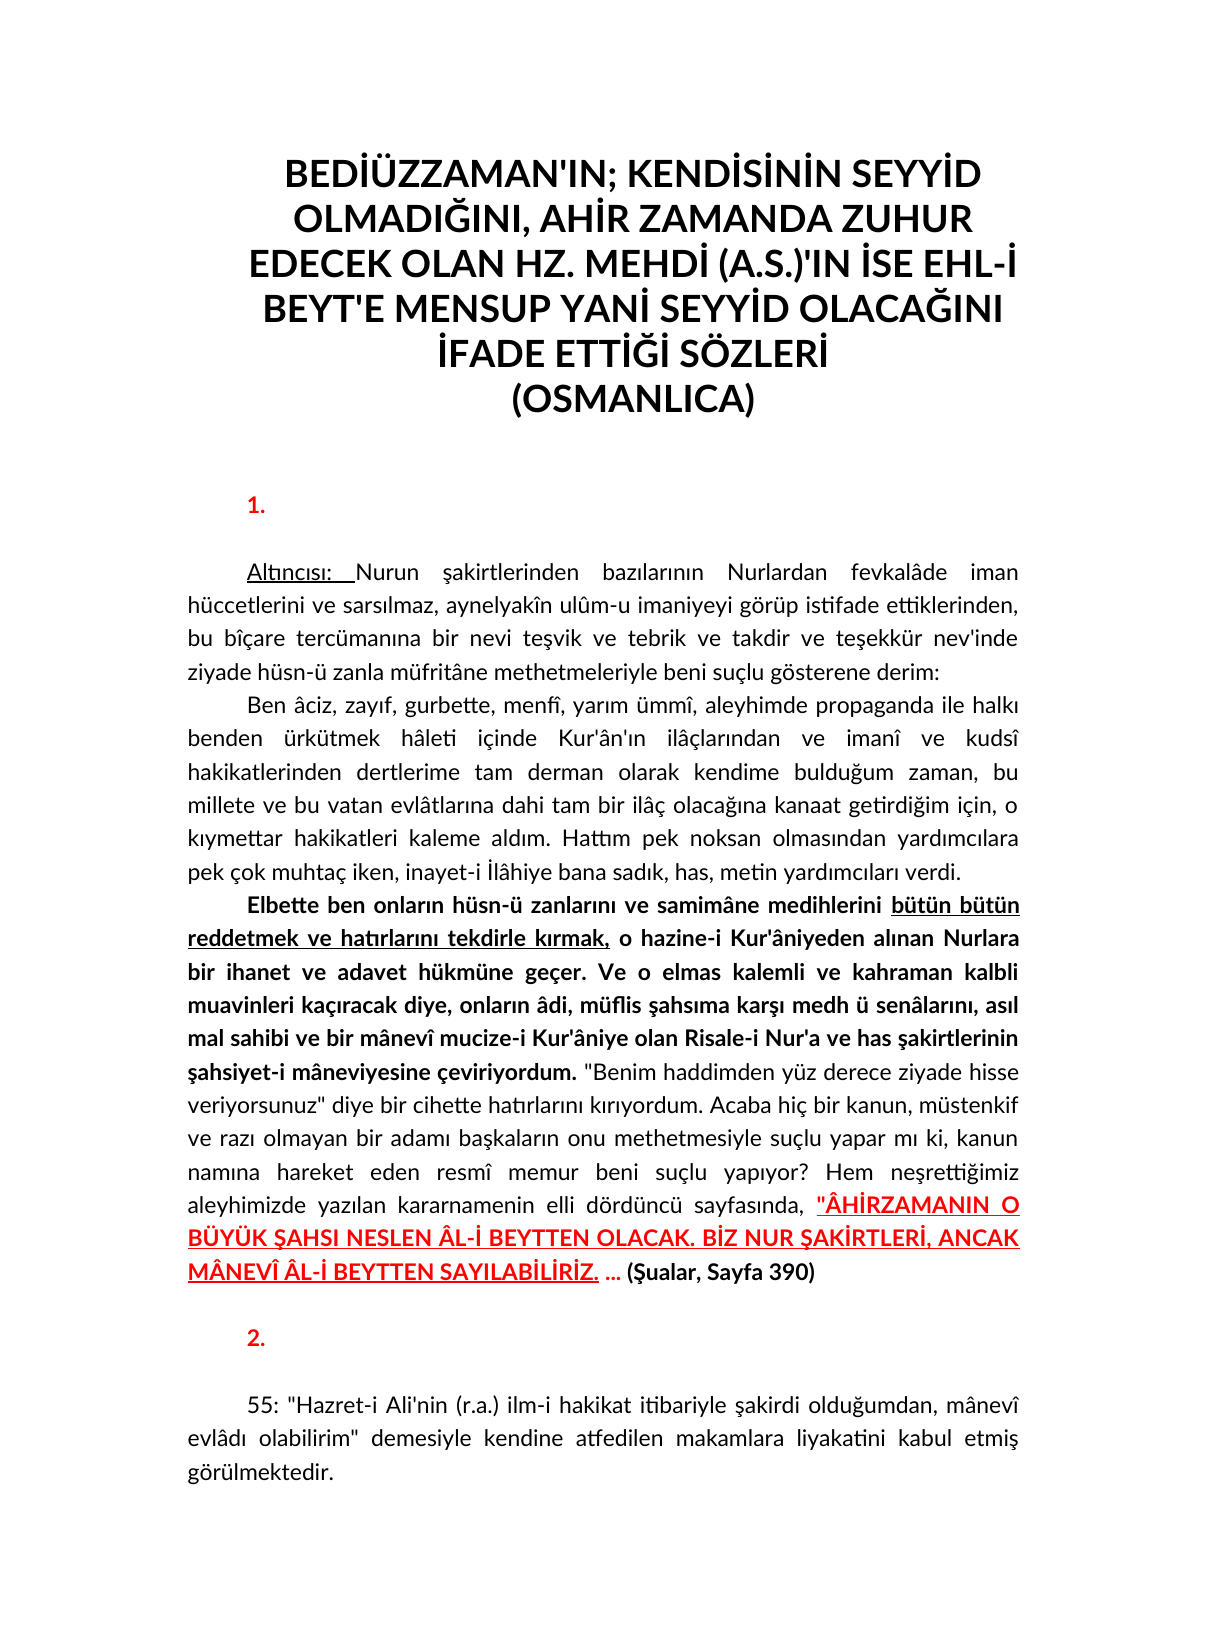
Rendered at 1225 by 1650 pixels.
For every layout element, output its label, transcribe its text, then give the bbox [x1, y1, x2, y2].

text BEDİÜZZAMAN'IN; KENDİSİNİN SEYYİD OLMADIĞINI, AHİR ZAMANDA ZUHUR EDECEK OLAN HZ. MEHDİ (A.S.)'IN İSE EHL-İ BEYT'E MENSUP YANİ SEYYİD OLACAĞINI İFADE ETTİĞİ SÖZLERİ [247, 150, 1020, 375]
text Ben âciz, zayıf, gurbette, menfî, yarım ümmî, aleyhimde propaganda ile halkı benden ürkütmek hâleti içinde Kur'ân'ın ilâçlarından ve imanî ve kudsî hakikatlerinden dertlerime tam derman olarak kendime bulduğum zaman, bu millete ve bu vatan evlâtlarına dahi tam bir ilâç olacağına kanaat getirdiğim için, o kıymettar hakikatleri kaleme aldım. Hattım pek noksan olmasından yardımcılara pek çok muhtaç iken, inayet-i İlâhiye bana sadık, has, metin yardımcıları verdi. [187, 687, 1020, 887]
text 1. [187, 487, 1020, 520]
text 55: "Hazret-i Ali'nin (r.a.) ilm-i hakikat itibariyle şakirdi olduğumdan, mânevî evlâdı olabilirim" demesiyle kendine atfedilen makamlara liyakatini kabul etmiş görülmektedir. [187, 1387, 1020, 1487]
text Elbette ben onların hüsn-ü zanlarını ve samimâne medihlerini bütün bütün reddetmek ve hatırlarını tekdirle kırmak, o hazine-i Kur'âniyeden alınan Nurlara bir ihanet ve adavet hükmüne geçer. Ve o elmas kalemli ve kahraman kalbli muavinleri kaçıracak diye, onların âdi, müflis şahsıma karşı medh ü senâlarını, asıl mal sahibi ve bir mânevî mucize-i Kur'âniye olan Risale-i Nur'a ve has şakirtlerinin şahsiyet-i mâneviyesine çeviriyordum. "Benim haddimden yüz derece ziyade hisse veriyorsunuz" diye bir cihette hatırlarını kırıyordum. Acaba hiç bir kanun, müstenkif ve razı olmayan bir adamı başkaların onu methetmesiyle suçlu yapar mı ki, kanun namına hareket eden resmî memur beni suçlu yapıyor? Hem neşrettiğimiz aleyhimizde yazılan kararnamenin elli dördüncü sayfasında, "ÂHİRZAMANIN O BÜYÜK ŞAHSI NESLEN ÂL-İ BEYTTEN OLACAK. BİZ NUR ŞAKİRTLERİ, ANCAK [187, 887, 1020, 1248]
text Altıncısı: Nurun şakirtlerinden bazılarının Nurlardan fevkalâde iman hüccetlerini ve sarsılmaz, aynelyakîn ulûm-u imaniyeyi görüp istifade ettiklerinden, bu bîçare tercümanına bir nevi teşvik ve tebrik ve takdir ve teşekkür nev'inde ziyade hüsn-ü zanla müfritâne methetmeleriyle beni suçlu gösterene derim: [187, 553, 1020, 687]
text (OSMANLICA) [187, 375, 1020, 420]
text MÂNEVÎ ÂL-İ BEYTTEN SAYILABİLİRİZ. ... (Şualar, Sayfa 390) [187, 1249, 1020, 1287]
text 2. [187, 1320, 1020, 1353]
